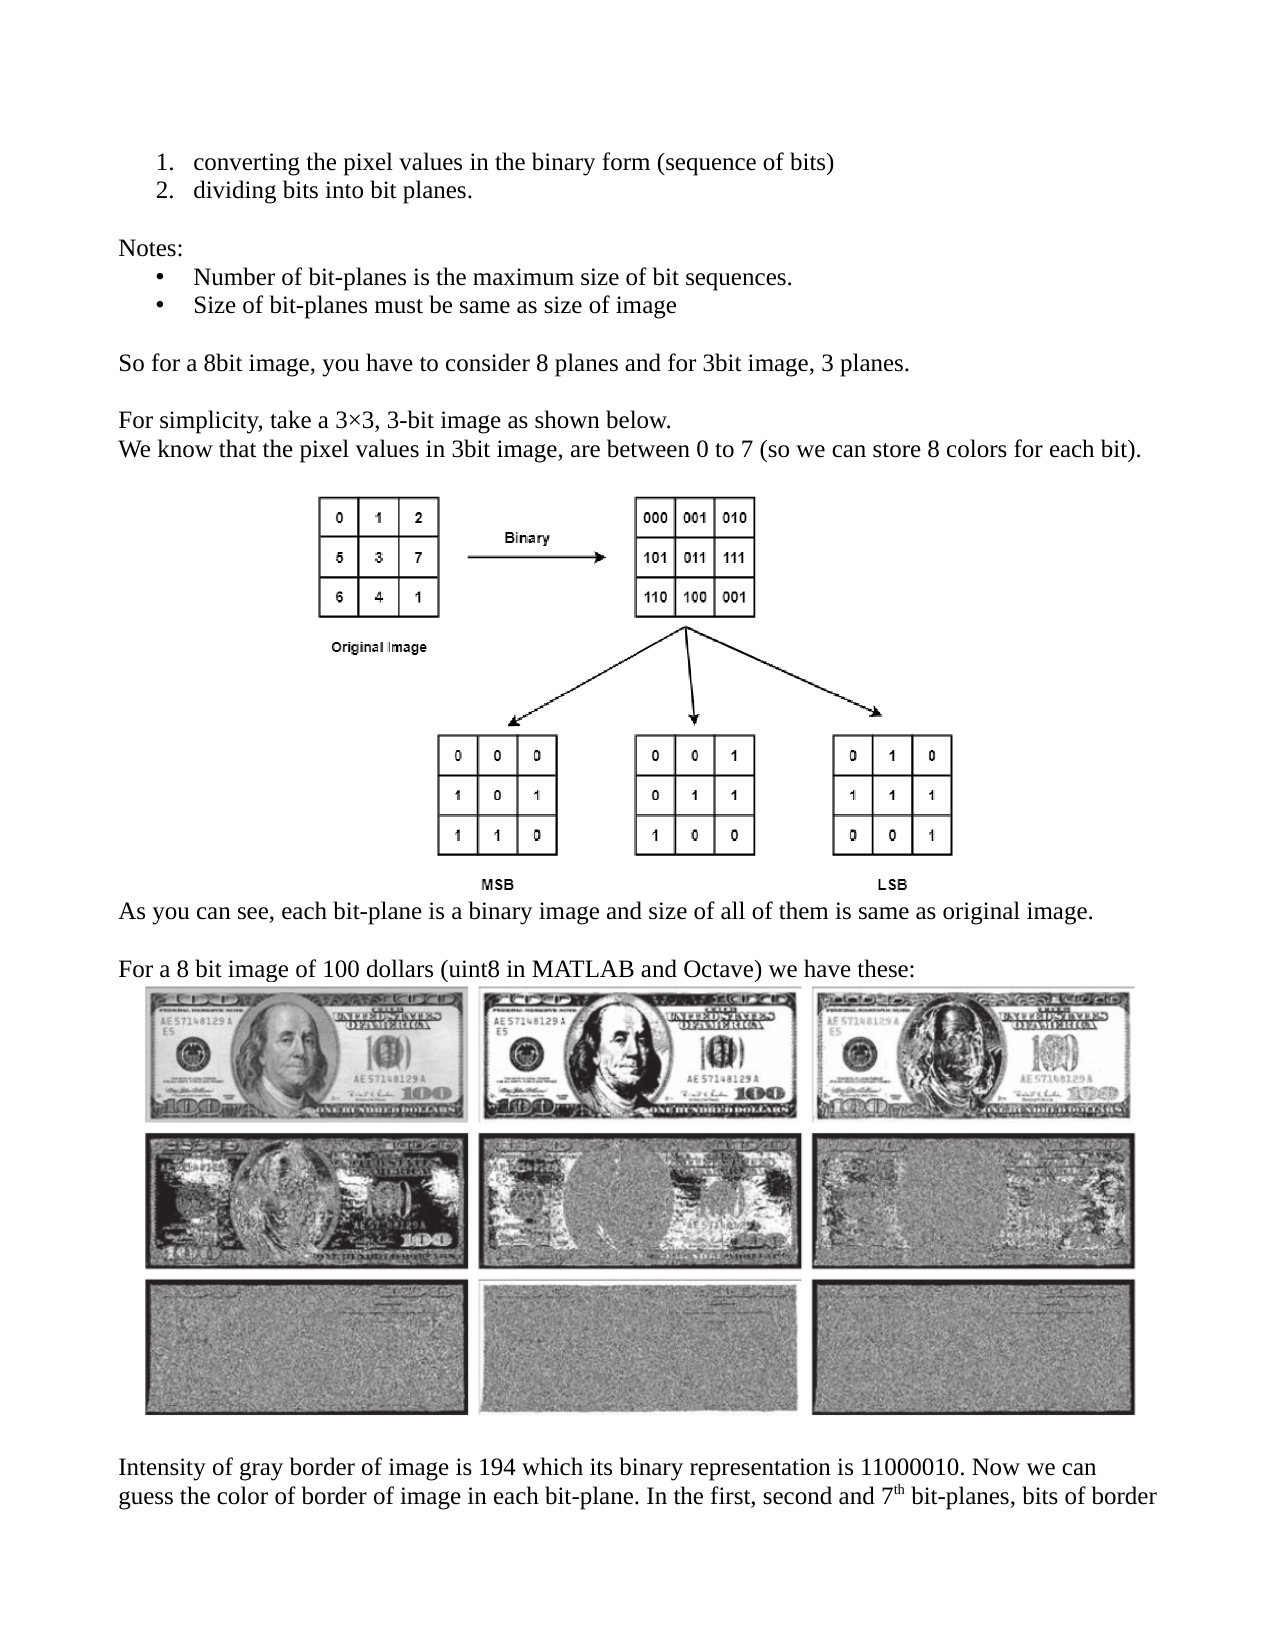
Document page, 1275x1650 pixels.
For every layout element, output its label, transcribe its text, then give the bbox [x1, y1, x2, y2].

list dividing bits into bit planes. [156, 176, 1157, 204]
text As you can see, each bit-plane is a binary image and size of all of them is same as original image. [118, 896, 1157, 925]
text Notes: [118, 233, 1157, 262]
text For simplicity, take a 3×3, 3-bit image as shown below. [118, 406, 1157, 434]
list Number of bit-planes is the maximum size of bit sequences. [156, 262, 1157, 291]
text Intensity of gray border of image is 194 which its binary representation is 11000010. Now we can guess the color of border of image in each bit-plane. In the first, second and 7th bit-planes, bits of border [118, 1452, 1157, 1510]
text So for a 8bit image, you have to consider 8 planes and for 3bit image, 3 planes. [118, 348, 1157, 377]
list converting the pixel values in the binary form (sequence of bits) [156, 147, 1157, 176]
picture [314, 491, 961, 897]
text For a 8 bit image of 100 dollars (uint8 in MATLAB and Octave) we have these: [118, 954, 1157, 982]
picture [134, 982, 1141, 1424]
list Size of bit-planes must be same as size of image [156, 291, 1157, 319]
text We know that the pixel values in 3bit image, are between 0 to 7 (so we can store 8 colors for each bit). [118, 434, 1157, 463]
